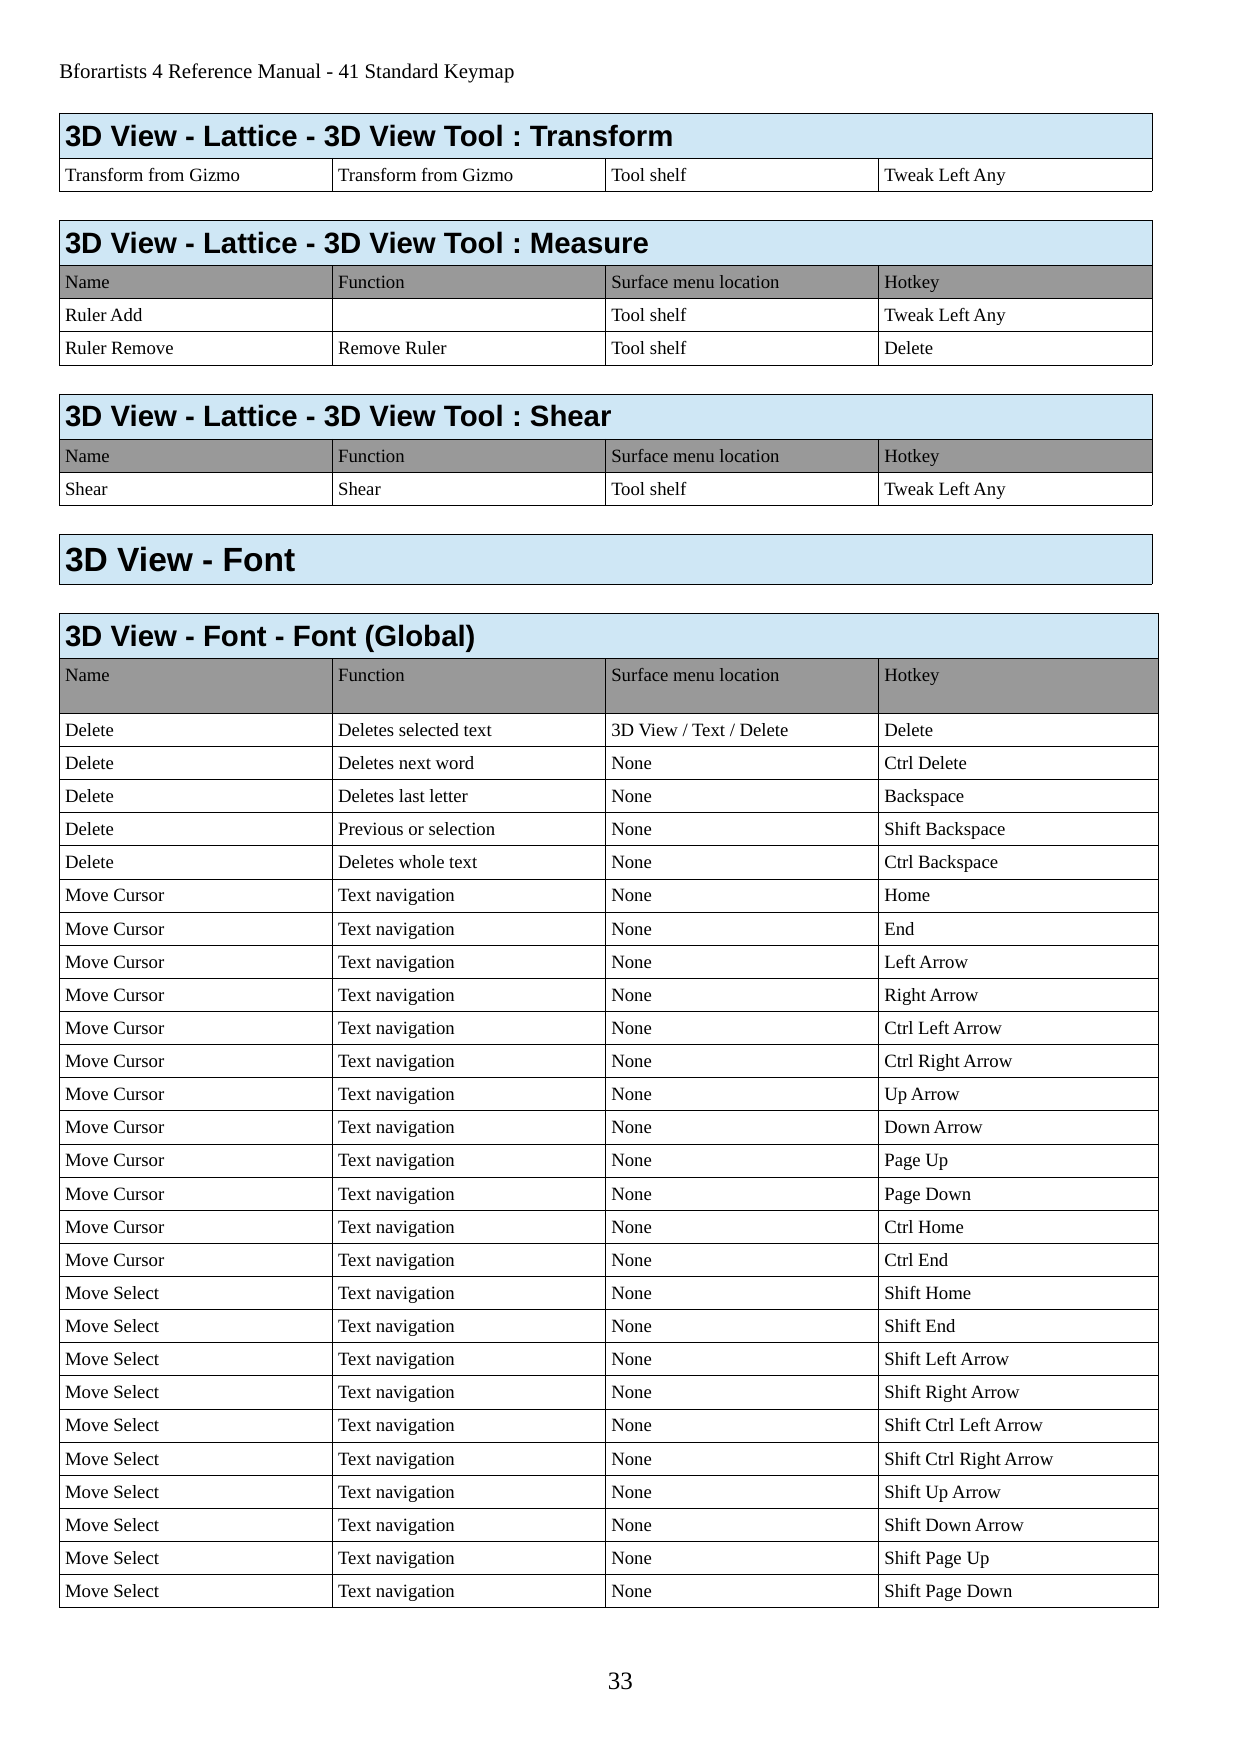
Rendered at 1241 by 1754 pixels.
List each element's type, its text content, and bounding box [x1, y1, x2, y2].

table_cell Move Cursor [60, 1012, 332, 1044]
table_cell None [606, 1310, 878, 1342]
table_cell Move Select [60, 1575, 332, 1607]
table_cell Move Cursor [60, 1145, 332, 1177]
table_cell Shift Page Up [879, 1542, 1158, 1574]
table_cell Shift Ctrl Right Arrow [879, 1443, 1158, 1475]
table_cell Name [60, 659, 332, 713]
table_cell Text navigation [333, 913, 605, 945]
table_cell Move Select [60, 1443, 332, 1475]
table_cell Ctrl Right Arrow [879, 1045, 1158, 1077]
table_cell None [606, 1476, 878, 1508]
table_cell Text navigation [333, 1542, 605, 1574]
table_cell Tool shelf [606, 473, 878, 505]
table_cell Move Select [60, 1542, 332, 1574]
table_cell Shift Down Arrow [879, 1509, 1158, 1541]
table_cell None [606, 1244, 878, 1276]
table_cell Text navigation [333, 1376, 605, 1408]
table_cell Move Cursor [60, 1211, 332, 1243]
table_cell Text navigation [333, 1310, 605, 1342]
table_header 3D View - Lattice - 3D View Tool : Transform [60, 114, 1152, 158]
table_cell Surface menu location [606, 659, 878, 713]
table_cell Shift Right Arrow [879, 1376, 1158, 1408]
table_cell Shift Home [879, 1277, 1158, 1309]
table_cell Deletes whole text [333, 846, 605, 878]
table_cell Surface menu location [606, 266, 878, 298]
table_cell None [606, 813, 878, 845]
table_cell Tweak Left Any [879, 159, 1152, 191]
table_cell Shift Backspace [879, 813, 1158, 845]
table_cell Text navigation [333, 1277, 605, 1309]
table_cell Move Cursor [60, 913, 332, 945]
table_cell Text navigation [333, 1509, 605, 1541]
table_cell Text navigation [333, 1211, 605, 1243]
table_cell Home [879, 880, 1158, 912]
table_header 3D View - Lattice - 3D View Tool : Measure [60, 221, 1152, 265]
table_cell Text navigation [333, 979, 605, 1011]
table_cell Move Select [60, 1376, 332, 1408]
table_cell End [879, 913, 1158, 945]
table_cell Move Select [60, 1509, 332, 1541]
table_cell None [606, 1509, 878, 1541]
table_cell Backspace [879, 780, 1158, 812]
table_cell None [606, 1045, 878, 1077]
table_cell Delete [60, 714, 332, 746]
table_cell Tweak Left Any [879, 473, 1152, 505]
table_cell Text navigation [333, 1244, 605, 1276]
table_header 3D View - Font - Font (Global) [60, 614, 1158, 658]
table_cell Move Cursor [60, 946, 332, 978]
table_cell Delete [60, 813, 332, 845]
table_cell Move Cursor [60, 1045, 332, 1077]
table_cell Text navigation [333, 880, 605, 912]
table_cell Move Select [60, 1277, 332, 1309]
table_cell Ctrl Backspace [879, 846, 1158, 878]
table_cell Up Arrow [879, 1078, 1158, 1110]
table_cell Hotkey [879, 659, 1158, 713]
table_cell Shift Ctrl Left Arrow [879, 1410, 1158, 1442]
table_cell Text navigation [333, 1012, 605, 1044]
table_cell Text navigation [333, 946, 605, 978]
table_cell Hotkey [879, 266, 1152, 298]
table_cell [333, 299, 605, 331]
table_cell Text navigation [333, 1575, 605, 1607]
table_cell Text navigation [333, 1078, 605, 1110]
table_cell Move Cursor [60, 880, 332, 912]
table_cell Delete [879, 714, 1158, 746]
table_cell Deletes last letter [333, 780, 605, 812]
table_cell None [606, 747, 878, 779]
table_cell None [606, 979, 878, 1011]
table_cell Text navigation [333, 1476, 605, 1508]
table_cell Tool shelf [606, 299, 878, 331]
table_cell Deletes selected text [333, 714, 605, 746]
table_cell None [606, 1012, 878, 1044]
table_cell Text navigation [333, 1443, 605, 1475]
table_cell None [606, 1078, 878, 1110]
table_cell Text navigation [333, 1045, 605, 1077]
table_header 3D View - Font [60, 535, 1152, 584]
table_cell Move Cursor [60, 1111, 332, 1143]
table_cell Move Select [60, 1310, 332, 1342]
table_cell None [606, 1145, 878, 1177]
table_cell Move Cursor [60, 1244, 332, 1276]
table_cell Shift End [879, 1310, 1158, 1342]
table_cell None [606, 880, 878, 912]
table_cell Tool shelf [606, 332, 878, 364]
table_cell None [606, 1343, 878, 1375]
table_cell None [606, 1542, 878, 1574]
table_cell None [606, 913, 878, 945]
table_cell Deletes next word [333, 747, 605, 779]
table_cell None [606, 1376, 878, 1408]
table_cell Transform from Gizmo [333, 159, 605, 191]
table_cell Tweak Left Any [879, 299, 1152, 331]
table_cell Text navigation [333, 1111, 605, 1143]
table_cell Transform from Gizmo [60, 159, 332, 191]
table_cell Ruler Remove [60, 332, 332, 364]
table_cell Delete [60, 846, 332, 878]
table_cell Move Cursor [60, 979, 332, 1011]
table_cell None [606, 846, 878, 878]
table_cell None [606, 1410, 878, 1442]
table_cell Shift Page Down [879, 1575, 1158, 1607]
table_cell Shift Up Arrow [879, 1476, 1158, 1508]
table_cell Shear [60, 473, 332, 505]
table_cell Down Arrow [879, 1111, 1158, 1143]
table_cell Left Arrow [879, 946, 1158, 978]
table_cell Ctrl Left Arrow [879, 1012, 1158, 1044]
table_cell Page Up [879, 1145, 1158, 1177]
table_cell Ruler Add [60, 299, 332, 331]
table_cell None [606, 1277, 878, 1309]
table_cell None [606, 1443, 878, 1475]
table_cell Text navigation [333, 1178, 605, 1210]
table_cell None [606, 1211, 878, 1243]
table_cell Text navigation [333, 1343, 605, 1375]
table_cell Previous or selection [333, 813, 605, 845]
table_cell Function [333, 440, 605, 472]
table_cell Function [333, 266, 605, 298]
table_cell Name [60, 266, 332, 298]
table_cell Move Select [60, 1476, 332, 1508]
table_cell Shear [333, 473, 605, 505]
table_cell Move Select [60, 1410, 332, 1442]
table_cell Ctrl Delete [879, 747, 1158, 779]
table_cell Text navigation [333, 1145, 605, 1177]
table_cell Remove Ruler [333, 332, 605, 364]
table_cell Right Arrow [879, 979, 1158, 1011]
table_cell None [606, 1111, 878, 1143]
table_cell Ctrl End [879, 1244, 1158, 1276]
table_cell Text navigation [333, 1410, 605, 1442]
table_cell Hotkey [879, 440, 1152, 472]
table_cell Move Select [60, 1343, 332, 1375]
table_cell Delete [60, 780, 332, 812]
table_cell None [606, 1575, 878, 1607]
table_cell Delete [60, 747, 332, 779]
table_cell Surface menu location [606, 440, 878, 472]
table_cell Tool shelf [606, 159, 878, 191]
table_cell Function [333, 659, 605, 713]
table_cell Shift Left Arrow [879, 1343, 1158, 1375]
table_cell None [606, 780, 878, 812]
table_cell Page Down [879, 1178, 1158, 1210]
table_cell Delete [879, 332, 1152, 364]
table_cell Move Cursor [60, 1078, 332, 1110]
table_cell Ctrl Home [879, 1211, 1158, 1243]
table_header 3D View - Lattice - 3D View Tool : Shear [60, 395, 1152, 439]
table_cell Move Cursor [60, 1178, 332, 1210]
table_cell None [606, 1178, 878, 1210]
table_cell 3D View / Text / Delete [606, 714, 878, 746]
table_cell None [606, 946, 878, 978]
table_cell Name [60, 440, 332, 472]
